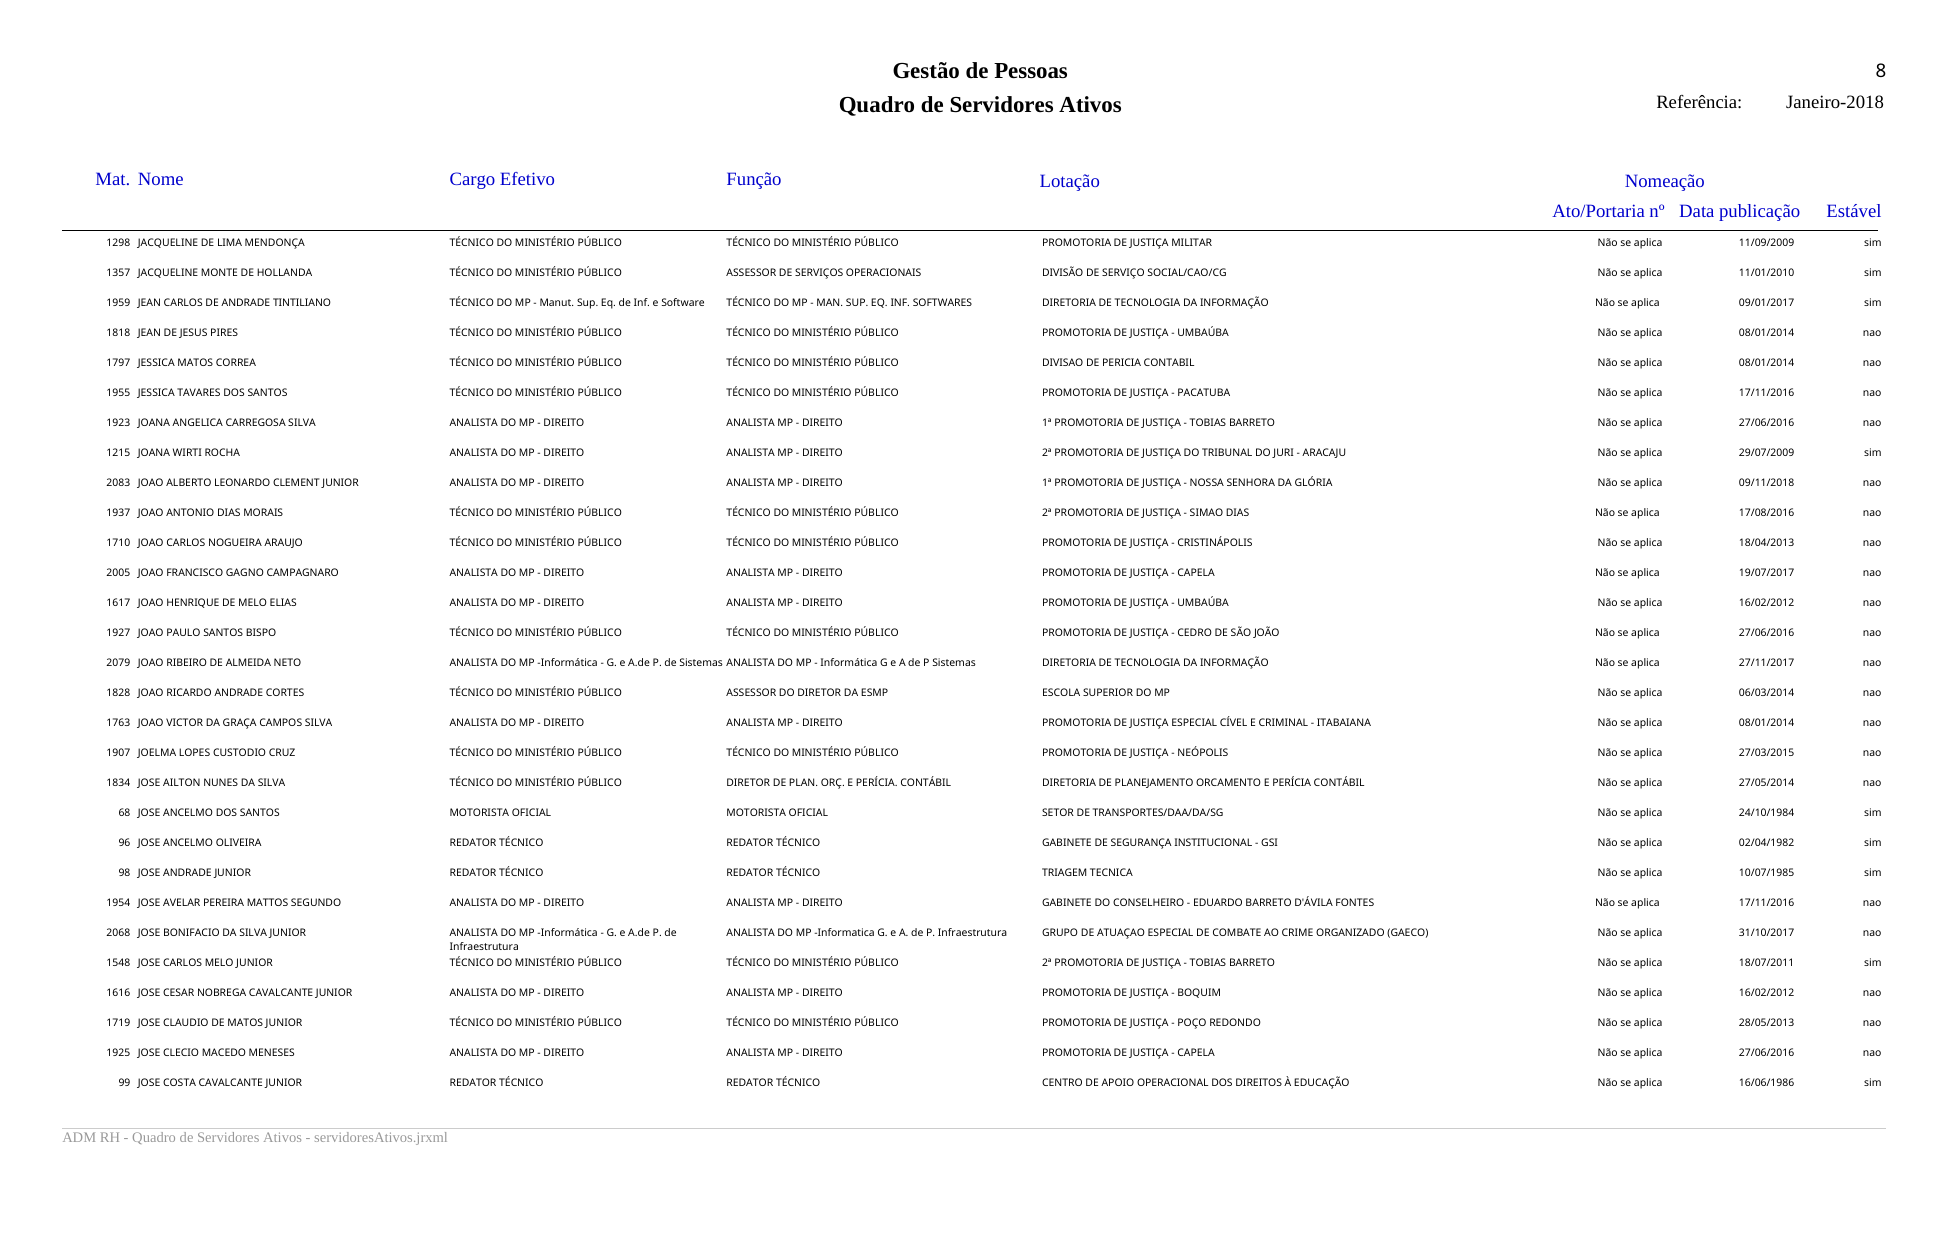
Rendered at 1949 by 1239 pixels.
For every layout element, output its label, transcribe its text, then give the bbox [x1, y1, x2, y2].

table_cell 1954 [68, 895, 130, 925]
table_cell [0, 685, 68, 715]
table_cell JOAO CARLOS NOGUEIRA ARAUJO [138, 535, 443, 565]
table_cell [1884, 91, 1948, 124]
table_cell PROMOTORIA DE JUSTIÇA - CRISTINÁPOLIS [1042, 535, 1538, 565]
table_cell [0, 565, 68, 595]
table_cell MOTORISTA OFICIAL [449, 805, 723, 835]
table_cell TRIAGEM TECNICA [1042, 865, 1538, 895]
table_cell Nomeação [1529, 170, 1800, 199]
table_cell ANALISTA MP - DIREITO [726, 715, 1030, 745]
table_cell [130, 505, 138, 535]
table_cell sim [1803, 835, 1881, 865]
table_cell TÉCNICO DO MINISTÉRIO PÚBLICO [726, 745, 1030, 775]
table_cell JACQUELINE MONTE DE HOLLANDA [138, 265, 443, 295]
table_cell [1538, 235, 1547, 265]
table_cell ANALISTA DO MP -Informática - G. e A.de P. de Infraestrutura [449, 925, 723, 955]
table_cell [1794, 685, 1803, 715]
table_cell Não se aplica [1547, 1015, 1662, 1045]
table_cell DIRETORIA DE TECNOLOGIA DA INFORMAÇÃO [1042, 295, 1538, 325]
table_cell [1538, 595, 1547, 625]
table_cell [1538, 775, 1547, 805]
table_cell [1538, 655, 1547, 685]
table_cell 2ª PROMOTORIA DE JUSTIÇA - SIMAO DIAS [1042, 505, 1538, 535]
table_cell TÉCNICO DO MINISTÉRIO PÚBLICO [449, 1015, 723, 1045]
table_cell [1538, 925, 1547, 955]
table_cell TÉCNICO DO MINISTÉRIO PÚBLICO [449, 685, 723, 715]
table_cell [0, 1045, 68, 1075]
table_cell [130, 595, 138, 625]
table_cell Não se aplica [1547, 535, 1662, 565]
table_cell [130, 625, 138, 655]
table_cell [1881, 595, 1948, 625]
table_cell TÉCNICO DO MINISTÉRIO PÚBLICO [449, 505, 723, 535]
table_cell [1030, 745, 1042, 775]
table_cell PROMOTORIA DE JUSTIÇA - POÇO REDONDO [1042, 1015, 1538, 1045]
table_cell DIVISAO DE PERICIA CONTABIL [1042, 355, 1538, 385]
table_cell [1538, 745, 1547, 775]
table_cell 1719 [68, 1015, 130, 1045]
table_cell [1538, 955, 1547, 985]
table_cell 28/05/2013 [1662, 1015, 1794, 1045]
table_cell [0, 595, 68, 625]
table_cell Não se aplica [1547, 415, 1662, 445]
table_cell 16/02/2012 [1662, 985, 1794, 1015]
table_cell nao [1803, 985, 1881, 1015]
table_cell Não se aplica [1547, 655, 1662, 685]
table_cell 2ª PROMOTORIA DE JUSTIÇA DO TRIBUNAL DO JURI - ARACAJU [1042, 445, 1538, 475]
table_cell [1794, 235, 1803, 265]
table_cell Ato/Portaria nº [1529, 200, 1664, 229]
table_cell [1538, 865, 1547, 895]
table_cell REDATOR TÉCNICO [449, 1075, 723, 1105]
table_cell 1710 [68, 535, 130, 565]
table_cell [1881, 1015, 1948, 1045]
table_cell TÉCNICO DO MINISTÉRIO PÚBLICO [449, 265, 723, 295]
table_cell [1030, 655, 1042, 685]
table_cell 17/11/2016 [1662, 895, 1794, 925]
table_cell ANALISTA MP - DIREITO [726, 985, 1030, 1015]
table_cell nao [1803, 655, 1881, 685]
table_cell [1538, 505, 1547, 535]
table_cell [1538, 355, 1547, 385]
table_cell [0, 505, 68, 535]
table_cell [684, 170, 726, 198]
table_cell [130, 895, 138, 925]
table_cell [130, 325, 138, 355]
table_cell 31/10/2017 [1662, 925, 1794, 955]
table_cell 2068 [68, 925, 130, 955]
table_cell 1959 [68, 295, 130, 325]
table_cell Não se aplica [1547, 475, 1662, 505]
table_cell TÉCNICO DO MINISTÉRIO PÚBLICO [726, 385, 1030, 415]
table_cell PROMOTORIA DE JUSTIÇA MILITAR [1042, 235, 1538, 265]
table_cell [1881, 805, 1948, 835]
table_cell [443, 1075, 449, 1105]
table_cell [1196, 170, 1529, 198]
table_cell [130, 715, 138, 745]
table_cell nao [1803, 355, 1881, 385]
table_cell [443, 415, 449, 445]
table_cell [1030, 625, 1042, 655]
table_cell [1881, 865, 1948, 895]
table_cell [1030, 475, 1042, 505]
table_cell 27/11/2017 [1662, 655, 1794, 685]
table_cell JOSE ANDRADE JUNIOR [138, 865, 443, 895]
table_cell Quadro de Servidores Ativos [437, 91, 1523, 124]
table_cell [130, 1075, 138, 1105]
table_cell PROMOTORIA DE JUSTIÇA - CAPELA [1042, 1045, 1538, 1075]
table_cell 1937 [68, 505, 130, 535]
table_cell [443, 715, 449, 745]
table_cell [1794, 865, 1803, 895]
table_cell [0, 1128, 62, 1152]
table_cell [1794, 355, 1803, 385]
table_cell [0, 1075, 68, 1105]
table_cell TÉCNICO DO MP - MAN. SUP. EQ. INF. SOFTWARES [726, 295, 1030, 325]
table_cell [443, 925, 449, 955]
table_cell MOTORISTA OFICIAL [726, 805, 1030, 835]
table_cell [1030, 595, 1042, 625]
table_cell [130, 1045, 138, 1075]
table_cell [0, 355, 68, 385]
table_cell ESCOLA SUPERIOR DO MP [1042, 685, 1538, 715]
table_cell [130, 385, 138, 415]
table_cell [130, 295, 138, 325]
table_cell [443, 625, 449, 655]
table_cell [803, 170, 1039, 198]
table_cell [0, 85, 1948, 91]
table_cell [1794, 835, 1803, 865]
table_cell [130, 745, 138, 775]
table_cell Não se aplica [1547, 895, 1662, 925]
table_cell 19/07/2017 [1662, 565, 1794, 595]
table_cell [1538, 1075, 1547, 1105]
table_cell 1834 [68, 775, 130, 805]
table_cell [1538, 295, 1547, 325]
table_cell JOAO PAULO SANTOS BISPO [138, 625, 443, 655]
table_cell 1298 [68, 235, 130, 265]
table_cell [1881, 775, 1948, 805]
table_cell [443, 1045, 449, 1075]
table_cell PROMOTORIA DE JUSTIÇA - PACATUBA [1042, 385, 1538, 415]
table_cell 10/07/1985 [1662, 865, 1794, 895]
table_cell [203, 170, 449, 198]
table_cell TÉCNICO DO MINISTÉRIO PÚBLICO [726, 625, 1030, 655]
table_cell [1538, 415, 1547, 445]
table_cell TÉCNICO DO MP - Manut. Sup. Eq. de Inf. e Software [449, 295, 723, 325]
table_cell 1925 [68, 1045, 130, 1075]
table_cell [0, 925, 68, 955]
table_cell [443, 265, 449, 295]
table_cell [443, 985, 449, 1015]
table_cell [130, 985, 138, 1015]
table_cell TÉCNICO DO MINISTÉRIO PÚBLICO [726, 355, 1030, 385]
table_cell [1030, 715, 1042, 745]
table_cell TÉCNICO DO MINISTÉRIO PÚBLICO [449, 385, 723, 415]
table_cell [1794, 925, 1803, 955]
table_cell 08/01/2014 [1662, 715, 1794, 745]
table_cell ANALISTA MP - DIREITO [726, 1045, 1030, 1075]
table_cell [0, 91, 437, 124]
table_cell Não se aplica [1547, 715, 1662, 745]
table_cell [1538, 625, 1547, 655]
table_cell JOSE AILTON NUNES DA SILVA [138, 775, 443, 805]
table_cell JESSICA TAVARES DOS SANTOS [138, 385, 443, 415]
table_cell 18/07/2011 [1662, 955, 1794, 985]
table_cell [1881, 565, 1948, 595]
table_cell [1881, 385, 1948, 415]
table_cell nao [1803, 385, 1881, 415]
table_cell [1030, 565, 1042, 595]
table_cell [1881, 265, 1948, 295]
table_cell [0, 200, 1529, 229]
table_cell [1030, 295, 1042, 325]
table_cell TÉCNICO DO MINISTÉRIO PÚBLICO [726, 535, 1030, 565]
table_cell [1794, 445, 1803, 475]
table_cell [1538, 895, 1547, 925]
table_cell [1881, 685, 1948, 715]
table_cell [0, 715, 68, 745]
table_cell Referência: [1656, 91, 1754, 124]
table_cell [1538, 475, 1547, 505]
table_cell [1794, 1015, 1803, 1045]
table_cell [130, 775, 138, 805]
table_cell nao [1803, 565, 1881, 595]
table_cell [1881, 1075, 1948, 1105]
table_cell Não se aplica [1547, 775, 1662, 805]
table_cell [1794, 475, 1803, 505]
table_cell [130, 655, 138, 685]
table_cell ANALISTA DO MP - DIREITO [449, 415, 723, 445]
table_cell Não se aplica [1547, 805, 1662, 835]
table_cell DIRETOR DE PLAN. ORÇ. E PERÍCIA. CONTÁBIL [726, 775, 1030, 805]
table_cell [443, 325, 449, 355]
table_cell CENTRO DE APOIO OPERACIONAL DOS DIREITOS À EDUCAÇÃO [1042, 1075, 1538, 1105]
table_cell nao [1803, 685, 1881, 715]
table_cell 11/09/2009 [1662, 235, 1794, 265]
table_cell [1794, 1075, 1803, 1105]
table_cell TÉCNICO DO MINISTÉRIO PÚBLICO [726, 235, 1030, 265]
table_cell 1ª PROMOTORIA DE JUSTIÇA - NOSSA SENHORA DA GLÓRIA [1042, 475, 1538, 505]
table_cell GABINETE DO CONSELHEIRO - EDUARDO BARRETO D'ÁVILA FONTES [1042, 895, 1538, 925]
table_cell REDATOR TÉCNICO [449, 835, 723, 865]
table_cell [1794, 595, 1803, 625]
table_cell ANALISTA DO MP - DIREITO [449, 985, 723, 1015]
table_cell [0, 125, 1948, 168]
table_cell 17/11/2016 [1662, 385, 1794, 415]
table_cell [1030, 1045, 1042, 1075]
table_cell Não se aplica [1547, 565, 1662, 595]
table_cell 96 [68, 835, 130, 865]
table_cell 27/05/2014 [1662, 775, 1794, 805]
table_cell [443, 745, 449, 775]
table_cell 1616 [68, 985, 130, 1015]
table_cell 16/02/2012 [1662, 595, 1794, 625]
table_cell 2ª PROMOTORIA DE JUSTIÇA - TOBIAS BARRETO [1042, 955, 1538, 985]
table_cell JOANA WIRTI ROCHA [138, 445, 443, 475]
table_cell [443, 595, 449, 625]
table_cell ANALISTA DO MP - Informática G e A de P Sistemas [726, 655, 1030, 685]
table_cell [1881, 475, 1948, 505]
table_cell 1955 [68, 385, 130, 415]
table_cell [1794, 625, 1803, 655]
table_cell 08/01/2014 [1662, 325, 1794, 355]
table_cell Não se aplica [1547, 1075, 1662, 1105]
table_cell [1881, 625, 1948, 655]
table_cell [1881, 835, 1948, 865]
table_cell [1794, 505, 1803, 535]
table_cell [0, 385, 68, 415]
table_cell [443, 775, 449, 805]
table_cell 2005 [68, 565, 130, 595]
table_cell [443, 655, 449, 685]
table_cell [1886, 1128, 1948, 1152]
table_cell sim [1803, 295, 1881, 325]
table_cell Não se aplica [1547, 595, 1662, 625]
table_cell JOSE ANCELMO OLIVEIRA [138, 835, 443, 865]
table_cell [0, 895, 68, 925]
table_cell [1794, 895, 1803, 925]
table_cell DIRETORIA DE TECNOLOGIA DA INFORMAÇÃO [1042, 655, 1538, 685]
table_cell [1881, 985, 1948, 1015]
table_cell [130, 235, 138, 265]
table_cell ANALISTA DO MP - DIREITO [449, 475, 723, 505]
table_cell [130, 865, 138, 895]
table_cell nao [1803, 625, 1881, 655]
table_cell [1030, 535, 1042, 565]
table_cell 27/06/2016 [1662, 625, 1794, 655]
table_cell [1794, 565, 1803, 595]
table_cell ANALISTA DO MP -Informática - G. e A.de P. de Sistemas [449, 655, 723, 685]
table_cell sim [1803, 265, 1881, 295]
table_cell ANALISTA DO MP - DIREITO [449, 565, 723, 595]
table_cell [130, 475, 138, 505]
table_cell [0, 57, 437, 84]
table_cell Não se aplica [1547, 385, 1662, 415]
table_cell Não se aplica [1547, 355, 1662, 385]
table_cell JOSE CARLOS MELO JUNIOR [138, 955, 443, 985]
table_cell [443, 295, 449, 325]
table_cell [1030, 355, 1042, 385]
table_cell Não se aplica [1547, 685, 1662, 715]
table_cell ASSESSOR DO DIRETOR DA ESMP [726, 685, 1030, 715]
table_cell JOSE ANCELMO DOS SANTOS [138, 805, 443, 835]
table_cell [1794, 1045, 1803, 1075]
table_cell [0, 805, 68, 835]
table_cell JOSE AVELAR PEREIRA MATTOS SEGUNDO [138, 895, 443, 925]
table_cell [0, 325, 68, 355]
table_cell [443, 1015, 449, 1045]
table_cell DIVISÃO DE SERVIÇO SOCIAL/CAO/CG [1042, 265, 1538, 295]
table_cell Não se aplica [1547, 985, 1662, 1015]
table_cell 1ª PROMOTORIA DE JUSTIÇA - TOBIAS BARRETO [1042, 415, 1538, 445]
table_cell TÉCNICO DO MINISTÉRIO PÚBLICO [449, 535, 723, 565]
table_cell REDATOR TÉCNICO [449, 865, 723, 895]
table_cell 68 [68, 805, 130, 835]
table_cell 1548 [68, 955, 130, 985]
table_cell JOSE BONIFACIO DA SILVA JUNIOR [138, 925, 443, 955]
table_cell [1538, 835, 1547, 865]
table_cell nao [1803, 415, 1881, 445]
table_cell [1030, 925, 1042, 955]
table_cell [0, 625, 68, 655]
table_cell [1030, 1015, 1042, 1045]
table_cell PROMOTORIA DE JUSTIÇA - NEÓPOLIS [1042, 745, 1538, 775]
table_cell [0, 265, 68, 295]
table_cell [130, 955, 138, 985]
table_cell PROMOTORIA DE JUSTIÇA - CAPELA [1042, 565, 1538, 595]
table_cell ANALISTA DO MP - DIREITO [449, 895, 723, 925]
table_cell [1794, 655, 1803, 685]
table_cell TÉCNICO DO MINISTÉRIO PÚBLICO [449, 955, 723, 985]
table_cell [1881, 505, 1948, 535]
table_cell ANALISTA DO MP - DIREITO [449, 595, 723, 625]
table_cell REDATOR TÉCNICO [726, 835, 1030, 865]
table_cell nao [1803, 775, 1881, 805]
table_cell [1881, 655, 1948, 685]
table_cell SETOR DE TRANSPORTES/DAA/DA/SG [1042, 805, 1538, 835]
table_cell 29/07/2009 [1662, 445, 1794, 475]
table_cell TÉCNICO DO MINISTÉRIO PÚBLICO [449, 325, 723, 355]
table_cell nao [1803, 475, 1881, 505]
table_cell TÉCNICO DO MINISTÉRIO PÚBLICO [449, 625, 723, 655]
table_cell [1881, 355, 1948, 385]
table_cell [1030, 325, 1042, 355]
table_cell PROMOTORIA DE JUSTIÇA - CEDRO DE SÃO JOÃO [1042, 625, 1538, 655]
table_cell [1794, 535, 1803, 565]
table_cell JOANA ANGELICA CARREGOSA SILVA [138, 415, 443, 445]
table_cell [0, 1105, 1948, 1128]
table_cell ANALISTA MP - DIREITO [726, 895, 1030, 925]
table_cell TÉCNICO DO MINISTÉRIO PÚBLICO [449, 355, 723, 385]
table_cell [443, 685, 449, 715]
table_cell [0, 655, 68, 685]
table_cell REDATOR TÉCNICO [726, 865, 1030, 895]
table_cell Não se aplica [1547, 505, 1662, 535]
table_cell 1927 [68, 625, 130, 655]
table_cell [1538, 805, 1547, 835]
table_cell [1538, 325, 1547, 355]
table_cell nao [1803, 895, 1881, 925]
table_cell [1538, 445, 1547, 475]
table_cell 18/04/2013 [1662, 535, 1794, 565]
table_cell TÉCNICO DO MINISTÉRIO PÚBLICO [726, 955, 1030, 985]
table_cell [443, 235, 449, 265]
table_cell [1030, 265, 1042, 295]
table_cell Data publicação [1665, 200, 1800, 229]
table_cell JOSE CLECIO MACEDO MENESES [138, 1045, 443, 1075]
table_header Mat. [68, 168, 130, 198]
table_cell [0, 170, 68, 198]
table_cell Não se aplica [1547, 295, 1662, 325]
table_cell [1881, 325, 1948, 355]
table_cell 27/03/2015 [1662, 745, 1794, 775]
table_cell 02/04/1982 [1662, 835, 1794, 865]
table_cell nao [1803, 505, 1881, 535]
table_cell [1030, 985, 1042, 1015]
table_cell ADM RH - Quadro de Servidores Ativos - servidoresAtivos.jrxml [62, 1129, 1886, 1152]
table_header Cargo Efetivo [449, 168, 684, 198]
table_cell Não se aplica [1547, 745, 1662, 775]
table_cell [0, 235, 68, 265]
table_cell ANALISTA MP - DIREITO [726, 475, 1030, 505]
table_cell Não se aplica [1547, 325, 1662, 355]
table_cell JOSE COSTA CAVALCANTE JUNIOR [138, 1075, 443, 1105]
table_cell nao [1803, 535, 1881, 565]
table_cell 06/03/2014 [1662, 685, 1794, 715]
table_cell [0, 955, 68, 985]
table_cell [1794, 955, 1803, 985]
table_cell [1886, 57, 1948, 84]
table_cell [130, 535, 138, 565]
table_cell [1030, 235, 1042, 265]
table_cell JOAO RICARDO ANDRADE CORTES [138, 685, 443, 715]
table_cell [1794, 265, 1803, 295]
table_cell [0, 985, 68, 1015]
table_cell ANALISTA MP - DIREITO [726, 565, 1030, 595]
table_cell [1881, 235, 1948, 265]
table_cell 1357 [68, 265, 130, 295]
table_cell [0, 1015, 68, 1045]
table_cell [1030, 895, 1042, 925]
table_cell 1797 [68, 355, 130, 385]
table_cell nao [1803, 745, 1881, 775]
table_cell [130, 565, 138, 595]
table_cell 1215 [68, 445, 130, 475]
table_cell [1794, 385, 1803, 415]
table_cell JOAO VICTOR DA GRAÇA CAMPOS SILVA [138, 715, 443, 745]
table_cell Não se aplica [1547, 925, 1662, 955]
table_cell [1523, 91, 1656, 124]
table_cell 27/06/2016 [1662, 415, 1794, 445]
table_cell [130, 685, 138, 715]
table_cell [1881, 200, 1948, 229]
table_cell JACQUELINE DE LIMA MENDONÇA [138, 235, 443, 265]
table_cell GRUPO DE ATUAÇAO ESPECIAL DE COMBATE AO CRIME ORGANIZADO (GAECO) [1042, 925, 1538, 955]
table_cell [0, 835, 68, 865]
table_cell JOAO ALBERTO LEONARDO CLEMENT JUNIOR [138, 475, 443, 505]
table_cell [1538, 715, 1547, 745]
table_cell [0, 445, 68, 475]
table_cell 09/01/2017 [1662, 295, 1794, 325]
table_cell [443, 505, 449, 535]
table_cell Não se aplica [1547, 445, 1662, 475]
table_cell Gestão de Pessoas [437, 57, 1523, 85]
table_cell [1030, 1075, 1042, 1105]
table_cell [1881, 1045, 1948, 1075]
table_cell [0, 475, 68, 505]
table_cell [1538, 385, 1547, 415]
table_cell [130, 925, 138, 955]
table_cell JESSICA MATOS CORREA [138, 355, 443, 385]
table_cell 1923 [68, 415, 130, 445]
table_cell [1538, 565, 1547, 595]
table_cell [1030, 835, 1042, 865]
table_cell [1794, 715, 1803, 745]
table_cell ANALISTA DO MP -Informatica G. e A. de P. Infraestrutura [726, 925, 1030, 955]
table_cell [443, 895, 449, 925]
table_cell [1881, 955, 1948, 985]
table_cell Não se aplica [1547, 955, 1662, 985]
table_cell [1881, 445, 1948, 475]
table_cell [1030, 685, 1042, 715]
table_cell JOAO RIBEIRO DE ALMEIDA NETO [138, 655, 443, 685]
table_cell 1828 [68, 685, 130, 715]
table_cell 11/01/2010 [1662, 265, 1794, 295]
table_cell 1617 [68, 595, 130, 625]
table_cell [1794, 745, 1803, 775]
table_cell [1881, 535, 1948, 565]
table_cell JOELMA LOPES CUSTODIO CRUZ [138, 745, 443, 775]
table_cell nao [1803, 925, 1881, 955]
table_cell [1881, 745, 1948, 775]
table_cell sim [1803, 445, 1881, 475]
table_cell 99 [68, 1075, 130, 1105]
table_cell 98 [68, 865, 130, 895]
table_cell JOAO HENRIQUE DE MELO ELIAS [138, 595, 443, 625]
table_cell [1881, 715, 1948, 745]
table_cell [1538, 1015, 1547, 1045]
table_cell [130, 170, 138, 198]
table_cell TÉCNICO DO MINISTÉRIO PÚBLICO [726, 325, 1030, 355]
table_cell [1030, 445, 1042, 475]
table_cell nao [1803, 715, 1881, 745]
table_cell 1763 [68, 715, 130, 745]
table_cell 8 [1731, 57, 1886, 84]
table_cell 17/08/2016 [1662, 505, 1794, 535]
table_cell [443, 835, 449, 865]
table_cell REDATOR TÉCNICO [726, 1075, 1030, 1105]
table_cell TÉCNICO DO MINISTÉRIO PÚBLICO [449, 235, 723, 265]
table_cell [443, 355, 449, 385]
table_cell [1030, 955, 1042, 985]
table_cell [130, 355, 138, 385]
table_cell [443, 445, 449, 475]
table_cell [1794, 805, 1803, 835]
table_header Função [726, 168, 803, 198]
table_cell ANALISTA MP - DIREITO [726, 415, 1030, 445]
table_cell [1881, 415, 1948, 445]
table_cell PROMOTORIA DE JUSTIÇA ESPECIAL CÍVEL E CRIMINAL - ITABAIANA [1042, 715, 1538, 745]
table_cell JEAN CARLOS DE ANDRADE TINTILIANO [138, 295, 443, 325]
table_cell [443, 535, 449, 565]
table_cell Lotação [1039, 170, 1196, 199]
table_cell [1800, 170, 1948, 198]
table_cell ANALISTA DO MP - DIREITO [449, 445, 723, 475]
table_cell ASSESSOR DE SERVIÇOS OPERACIONAIS [726, 265, 1030, 295]
table_cell Janeiro-2018 [1756, 91, 1884, 124]
table_cell [130, 805, 138, 835]
table_cell 08/01/2014 [1662, 355, 1794, 385]
table_cell PROMOTORIA DE JUSTIÇA - UMBAÚBA [1042, 325, 1538, 355]
table_cell nao [1803, 595, 1881, 625]
table_cell [443, 805, 449, 835]
table_cell Não se aplica [1547, 835, 1662, 865]
table_cell [443, 385, 449, 415]
table_header [0, 0, 1948, 57]
table_cell [1538, 265, 1547, 295]
table_cell Não se aplica [1547, 265, 1662, 295]
table_cell sim [1803, 955, 1881, 985]
table_cell [0, 865, 68, 895]
table_cell JOSE CLAUDIO DE MATOS JUNIOR [138, 1015, 443, 1045]
table_cell DIRETORIA DE PLANEJAMENTO ORCAMENTO E PERÍCIA CONTÁBIL [1042, 775, 1538, 805]
table_cell 09/11/2018 [1662, 475, 1794, 505]
table_cell PROMOTORIA DE JUSTIÇA - BOQUIM [1042, 985, 1538, 1015]
table_cell [443, 955, 449, 985]
table_cell TÉCNICO DO MINISTÉRIO PÚBLICO [449, 775, 723, 805]
table_cell [130, 445, 138, 475]
table_cell [0, 295, 68, 325]
table_cell [1030, 775, 1042, 805]
table_cell [0, 415, 68, 445]
table_cell 24/10/1984 [1662, 805, 1794, 835]
table_cell [1881, 295, 1948, 325]
table_cell [0, 775, 68, 805]
table_cell Não se aplica [1547, 625, 1662, 655]
table_cell [443, 865, 449, 895]
table_cell 1818 [68, 325, 130, 355]
table_cell 2083 [68, 475, 130, 505]
table_cell [1794, 295, 1803, 325]
table_cell sim [1803, 865, 1881, 895]
table_cell [130, 835, 138, 865]
table_cell ANALISTA DO MP - DIREITO [449, 1045, 723, 1075]
table_cell nao [1803, 1015, 1881, 1045]
table_cell 27/06/2016 [1662, 1045, 1794, 1075]
table_cell JOAO ANTONIO DIAS MORAIS [138, 505, 443, 535]
table_cell [0, 745, 68, 775]
table_cell ANALISTA MP - DIREITO [726, 445, 1030, 475]
table_cell TÉCNICO DO MINISTÉRIO PÚBLICO [726, 505, 1030, 535]
table_cell [1523, 57, 1731, 84]
table_cell [1030, 505, 1042, 535]
table_cell ANALISTA DO MP - DIREITO [449, 715, 723, 745]
table_cell [130, 1015, 138, 1045]
table_cell Não se aplica [1547, 865, 1662, 895]
table_cell sim [1803, 235, 1881, 265]
table_cell Não se aplica [1547, 235, 1662, 265]
table_cell [1538, 685, 1547, 715]
table_cell JOSE CESAR NOBREGA CAVALCANTE JUNIOR [138, 985, 443, 1015]
table_cell sim [1803, 805, 1881, 835]
table_cell [1794, 325, 1803, 355]
table_cell JEAN DE JESUS PIRES [138, 325, 443, 355]
table_cell nao [1803, 325, 1881, 355]
table_cell [130, 415, 138, 445]
table_cell [1030, 805, 1042, 835]
table_cell TÉCNICO DO MINISTÉRIO PÚBLICO [726, 1015, 1030, 1045]
table_cell [1881, 895, 1948, 925]
table_cell [1538, 535, 1547, 565]
table_cell 16/06/1986 [1662, 1075, 1794, 1105]
table_cell [130, 265, 138, 295]
table_header Nome [138, 168, 203, 198]
table_cell [1881, 925, 1948, 955]
table_cell sim [1803, 1075, 1881, 1105]
table_cell [1538, 1045, 1547, 1075]
table_cell Estável [1803, 200, 1881, 229]
table_cell [1794, 415, 1803, 445]
table_cell GABINETE DE SEGURANÇA INSTITUCIONAL - GSI [1042, 835, 1538, 865]
table_cell [443, 565, 449, 595]
table_cell [443, 475, 449, 505]
table_cell Não se aplica [1547, 1045, 1662, 1075]
table_cell TÉCNICO DO MINISTÉRIO PÚBLICO [449, 745, 723, 775]
table_cell [0, 535, 68, 565]
table_cell JOAO FRANCISCO GAGNO CAMPAGNARO [138, 565, 443, 595]
table_cell [1030, 415, 1042, 445]
table_cell [1794, 775, 1803, 805]
table_cell 2079 [68, 655, 130, 685]
table_cell 1907 [68, 745, 130, 775]
table_cell [1030, 865, 1042, 895]
table_cell [1538, 985, 1547, 1015]
table_cell nao [1803, 1045, 1881, 1075]
table_cell ANALISTA MP - DIREITO [726, 595, 1030, 625]
table_cell [1030, 385, 1042, 415]
table_cell PROMOTORIA DE JUSTIÇA - UMBAÚBA [1042, 595, 1538, 625]
table_cell [1794, 985, 1803, 1015]
